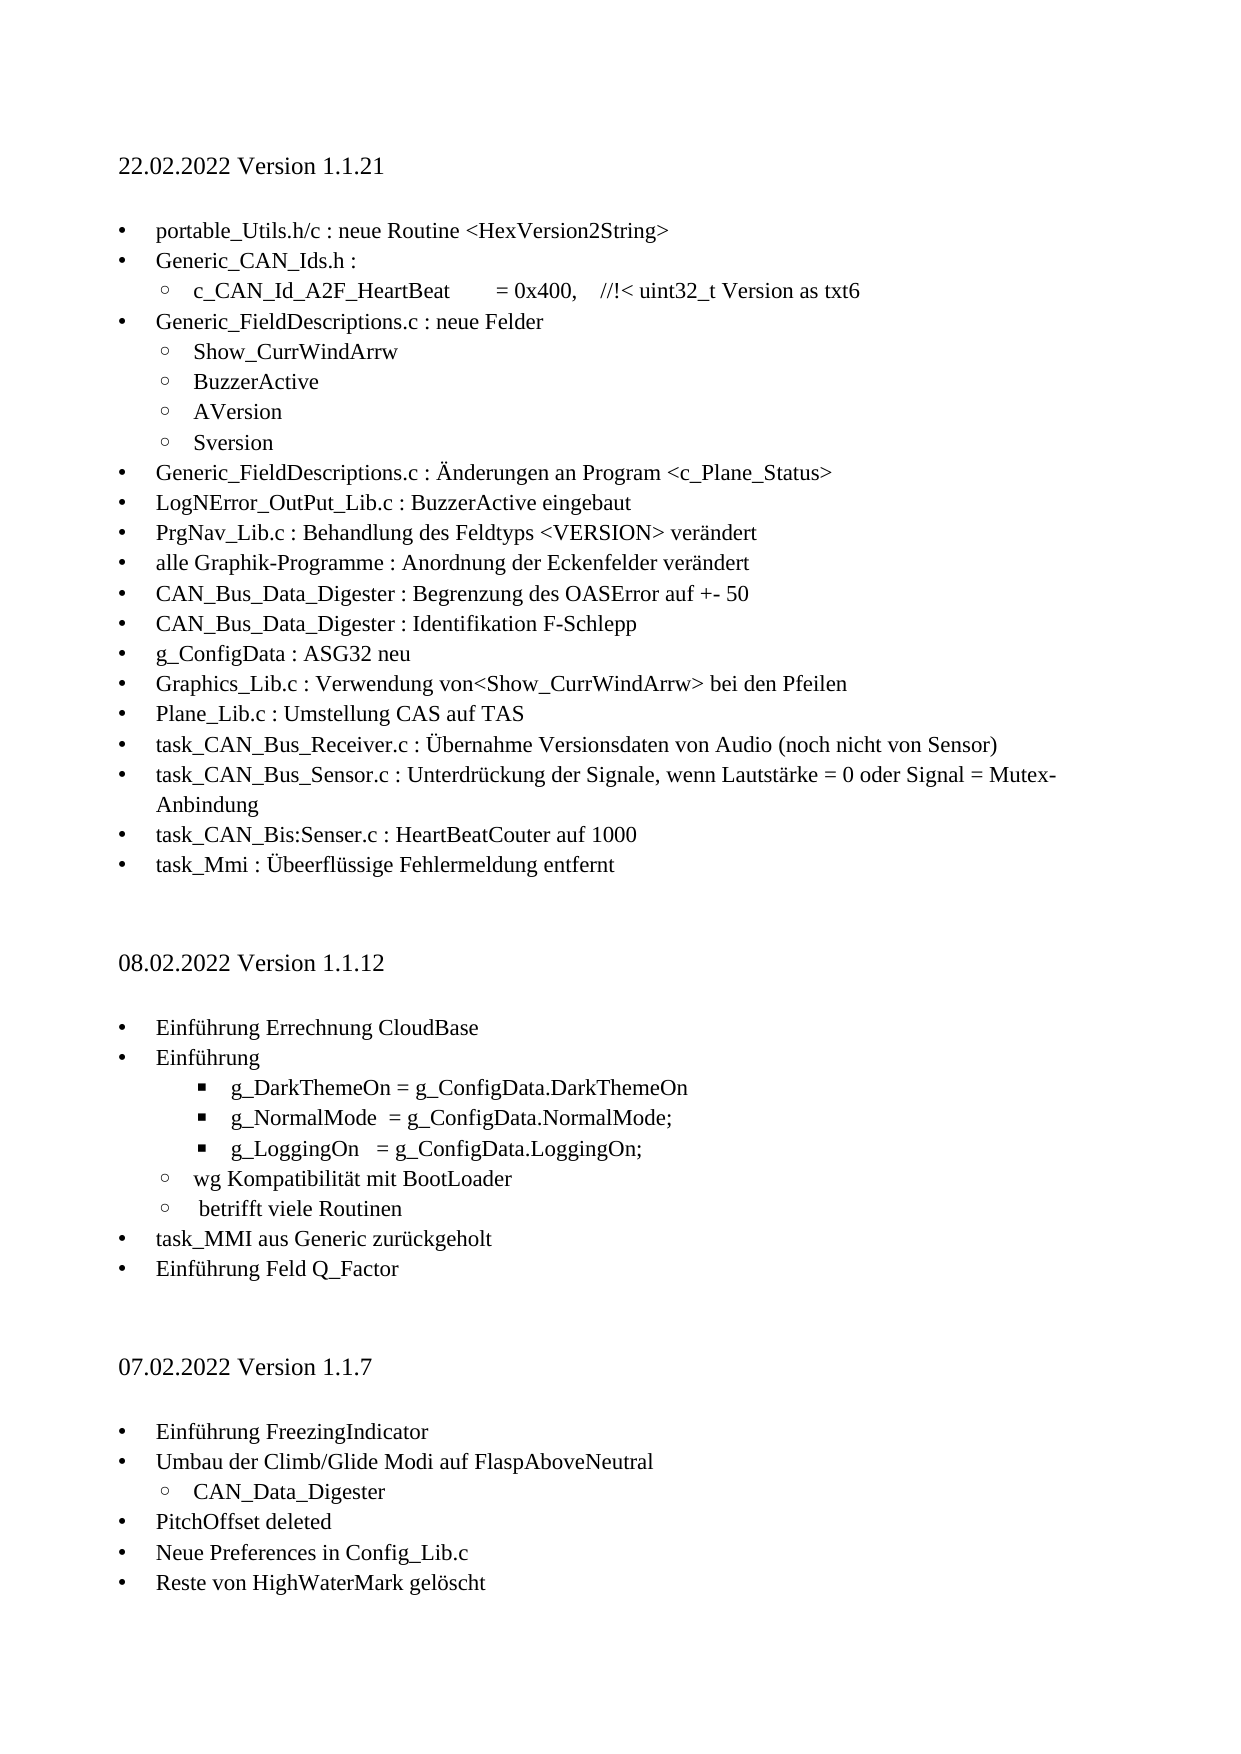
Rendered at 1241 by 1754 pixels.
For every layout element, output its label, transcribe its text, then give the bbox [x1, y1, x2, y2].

list task_CAN_Bis:Senser.c : HeartBeatCouter auf 1000 [118, 821, 1122, 848]
list Generic_FieldDescriptions.c : neue Felder [118, 308, 1122, 334]
list AVersion [156, 398, 1122, 425]
text 07.02.2022 Version 1.1.7 [118, 1352, 1122, 1381]
list CAN_Bus_Data_Digester : Begrenzung des OASError auf +- 50 [118, 580, 1122, 606]
list wg Kompatibilität mit BootLoader [156, 1165, 1122, 1191]
list CAN_Bus_Data_Digester : Identifikation F-Schlepp [118, 610, 1122, 636]
list Neue Preferences in Config_Lib.c [118, 1539, 1122, 1565]
list task_CAN_Bus_Sensor.c : Unterdrückung der Signale, wenn Lautstärke = 0 oder Signal = Mutex-Anbindung [118, 761, 1122, 817]
list c_CAN_Id_A2F_HeartBeat = 0x400, //!< uint32_t Version as txt6 [156, 278, 1122, 304]
list g_DarkThemeOn = g_ConfigData.DarkThemeOn [193, 1074, 1122, 1101]
list Einführung [118, 1044, 1122, 1070]
list Einführung FreezingIndicator [118, 1418, 1122, 1444]
list portable_Utils.h/c : neue Routine <HexVersion2String> [118, 217, 1122, 243]
list PitchOffset deleted [118, 1508, 1122, 1535]
list Umbau der Climb/Glide Modi auf FlaspAboveNeutral [118, 1448, 1122, 1474]
list Show_CurrWindArrw [156, 338, 1122, 364]
list Reste von HighWaterMark gelöscht [118, 1569, 1122, 1595]
list Graphics_Lib.c : Verwendung von<Show_CurrWindArrw> bei den Pfeilen [118, 670, 1122, 697]
list g_LoggingOn = g_ConfigData.LoggingOn; [193, 1135, 1122, 1161]
list LogNError_OutPut_Lib.c : BuzzerActive eingebaut [118, 489, 1122, 515]
list task_CAN_Bus_Receiver.c : Übernahme Versionsdaten von Audio (noch nicht von Sensor) [118, 731, 1122, 757]
list Generic_FieldDescriptions.c : Änderungen an Program <c_Plane_Status> [118, 459, 1122, 485]
list task_Mmi : Übeerflüssige Fehlermeldung entfernt [118, 852, 1122, 878]
text 08.02.2022 Version 1.1.12 [118, 948, 1122, 977]
list PrgNav_Lib.c : Behandlung des Feldtyps <VERSION> verändert [118, 519, 1122, 546]
list Sversion [156, 429, 1122, 455]
text 22.02.2022 Version 1.1.21 [118, 151, 1122, 180]
list BuzzerActive [156, 368, 1122, 394]
list Generic_CAN_Ids.h : [118, 247, 1122, 274]
list g_NormalMode = g_ConfigData.NormalMode; [193, 1104, 1122, 1131]
list Plane_Lib.c : Umstellung CAS auf TAS [118, 701, 1122, 727]
list betrifft viele Routinen [156, 1195, 1122, 1221]
list Einführung Errechnung CloudBase [118, 1014, 1122, 1040]
list Einführung Feld Q_Factor [118, 1256, 1122, 1282]
list alle Graphik-Programme : Anordnung der Eckenfelder verändert [118, 549, 1122, 576]
list g_ConfigData : ASG32 neu [118, 640, 1122, 666]
list CAN_Data_Digester [156, 1478, 1122, 1504]
list task_MMI aus Generic zurückgeholt [118, 1225, 1122, 1252]
